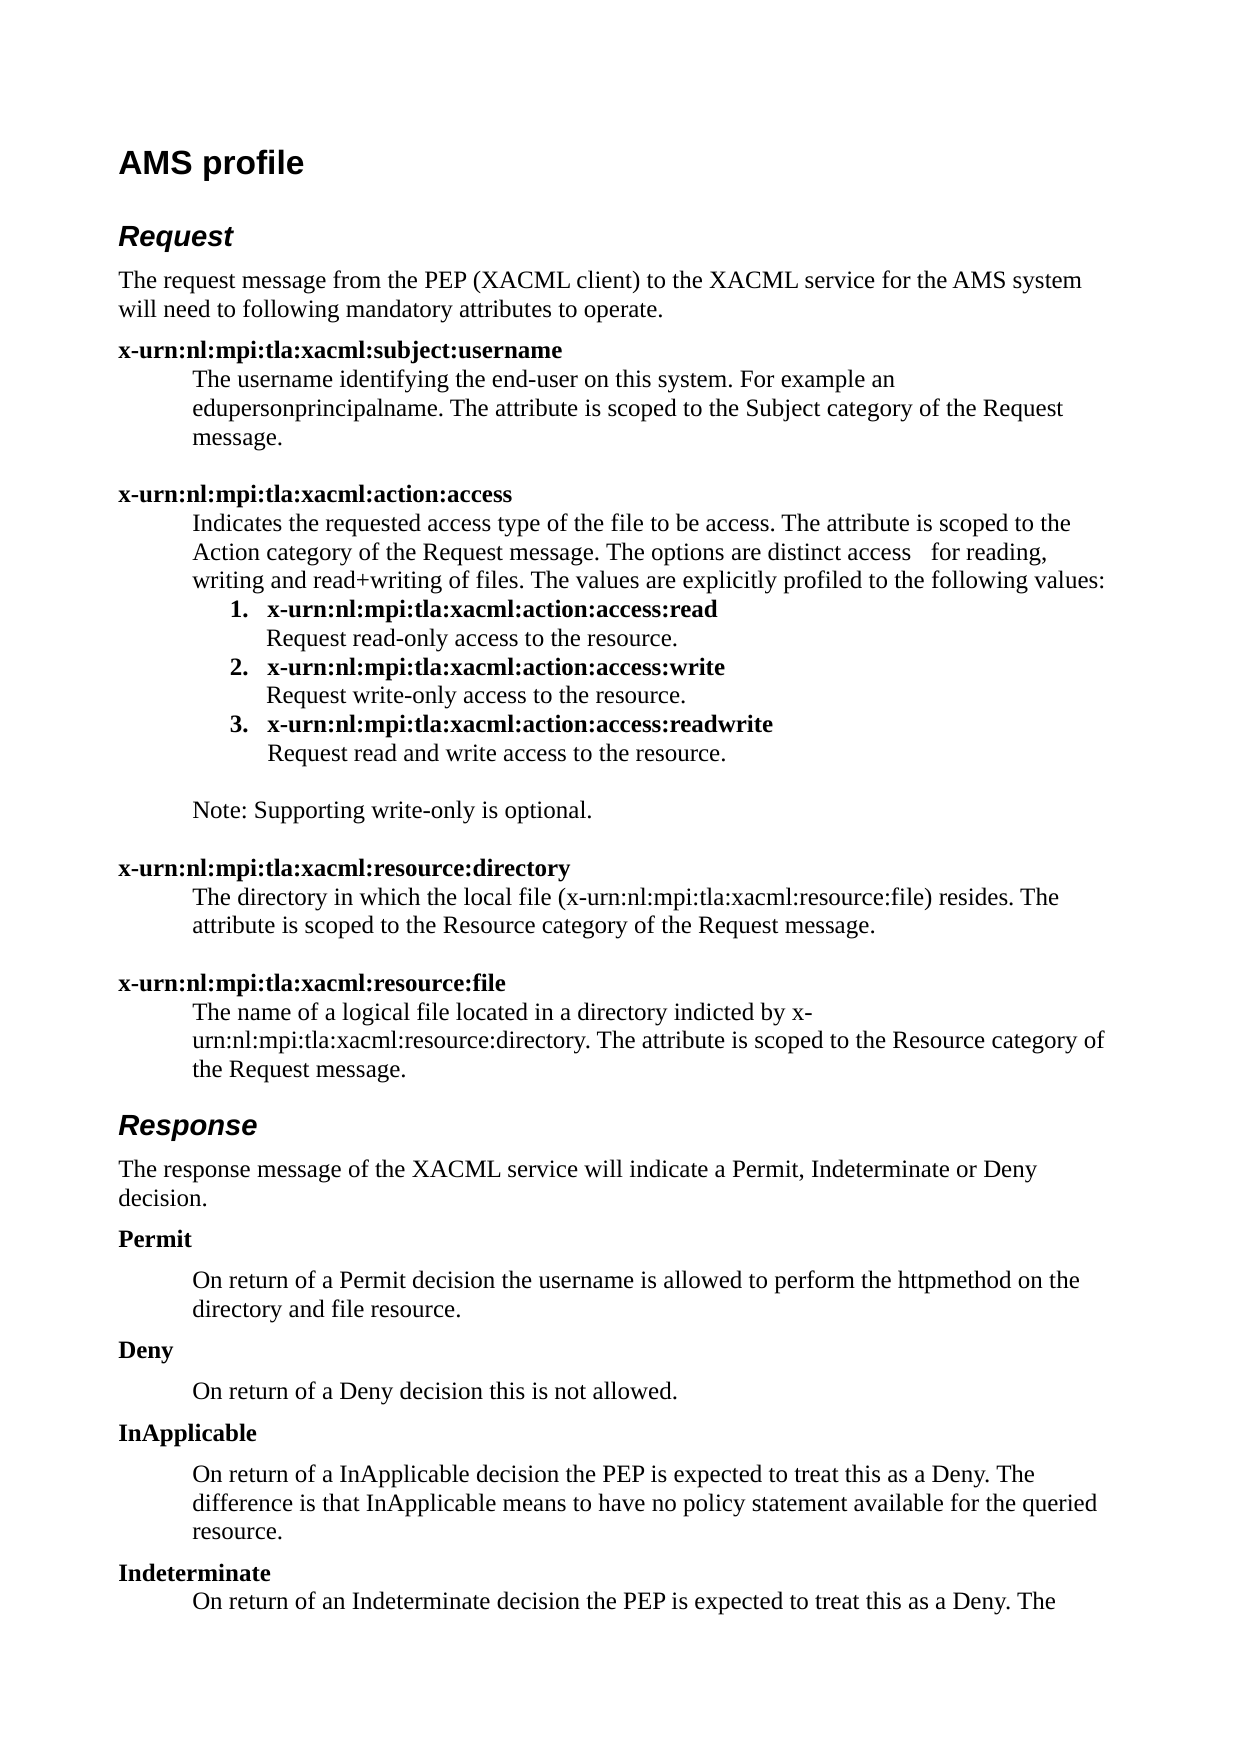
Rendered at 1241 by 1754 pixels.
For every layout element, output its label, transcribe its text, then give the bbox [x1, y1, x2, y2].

subtitle AMS profile [118, 143, 1122, 182]
text The name of a logical file located in a directory indicted by x- urn:nl:mpi:tla:xacml:resource:directory. The attribute is scoped to the Resource category of the Request message. [118, 997, 1122, 1083]
text InApplicable [118, 1418, 1122, 1446]
list x-urn:nl:mpi:tla:xacml:action:access:read [229, 594, 1122, 623]
text x-urn:nl:mpi:tla:xacml:resource:file [118, 968, 1122, 997]
text Deny [118, 1335, 1122, 1364]
text Request write-only access to the resource. [118, 680, 1122, 709]
text The request message from the PEP (XACML client) to the XACML service for the AMS system will need to following mandatory attributes to operate. [118, 265, 1122, 323]
text The directory in which the local file (x-urn:nl:mpi:tla:xacml:resource:file) resides. The attribute is scoped to the Resource category of the Request message. [118, 882, 1122, 939]
text Request read-only access to the resource. [118, 623, 1122, 652]
text On return of a Permit decision the username is allowed to perform the httpmethod on the directory and file resource. [118, 1265, 1122, 1323]
list x-urn:nl:mpi:tla:xacml:action:access:readwrite [229, 709, 1122, 738]
subtitle Request [118, 219, 1122, 253]
text x-urn:nl:mpi:tla:xacml:action:access [118, 479, 1122, 508]
text On return of an Indeterminate decision the PEP is expected to treat this as a Deny. The [118, 1586, 1122, 1615]
list x-urn:nl:mpi:tla:xacml:action:access:write [229, 652, 1122, 680]
text On return of a Deny decision this is not allowed. [118, 1376, 1122, 1405]
text The username identifying the end-user on this system. For example an edupersonprincipalname. The attribute is scoped to the Subject category of the Request message. [192, 364, 1122, 450]
text x-urn:nl:mpi:tla:xacml:resource:directory [118, 853, 1122, 882]
text Permit [118, 1224, 1122, 1253]
list Request read and write access to the resource. [229, 738, 1122, 767]
text x-urn:nl:mpi:tla:xacml:subject:username [118, 335, 1122, 364]
text Indicates the requested access type of the file to be access. The attribute is scoped to the Action category of the Request message. The options are distinct access for reading, writing and read+writing of files. The values are explicitly profiled to the following values: [118, 508, 1122, 594]
text The response message of the XACML service will indicate a Permit, Indeterminate or Deny decision. [118, 1154, 1122, 1211]
subtitle Response [118, 1108, 1122, 1141]
text Note: Supporting write-only is optional. [118, 795, 1122, 824]
text Indeterminate [118, 1558, 1122, 1586]
text On return of a InApplicable decision the PEP is expected to treat this as a Deny. The difference is that InApplicable means to have no policy statement available for the queried resource. [118, 1459, 1122, 1545]
